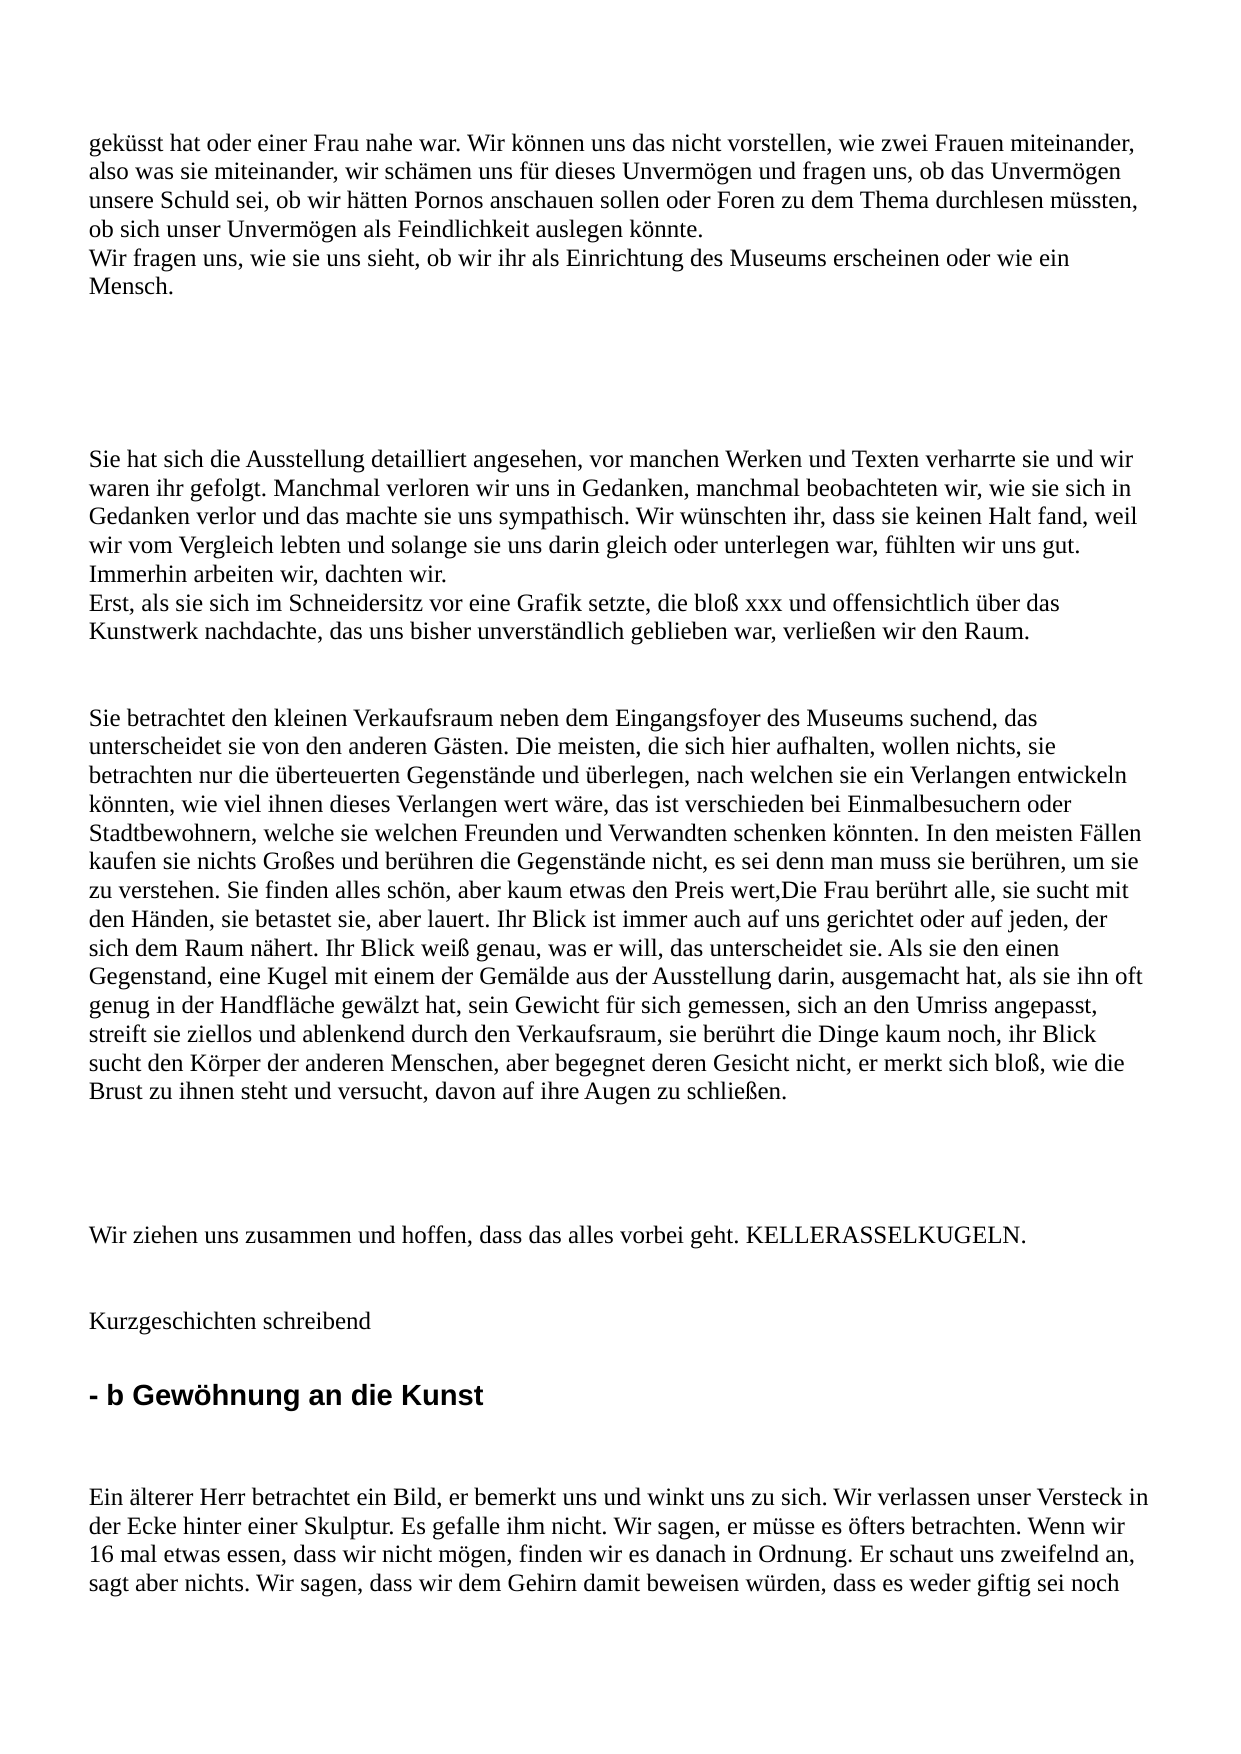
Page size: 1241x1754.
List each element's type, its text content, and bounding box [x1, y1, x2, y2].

text Wir ziehen uns zusammen und hoffen, dass das alles vorbei geht. KELLERASSELKUGELN. [88, 1220, 1151, 1249]
text Sie hat sich die Ausstellung detailliert angesehen, vor manchen Werken und Texten verharrte sie und wir waren ihr gefolgt. Manchmal verloren wir uns in Gedanken, manchmal beobachteten wir, wie sie sich in Gedanken verlor und das machte sie uns sympathisch. Wir wünschten ihr, dass sie keinen Halt fand, weil wir vom Vergleich lebten und solange sie uns darin gleich oder unterlegen war, fühlten wir uns gut. [88, 444, 1151, 559]
subtitle - b Gewöhnung an die Kunst [88, 1378, 1151, 1412]
text Immerhin arbeiten wir, dachten wir. [88, 559, 1151, 588]
text Erst, als sie sich im Schneidersitz vor eine Grafik setzte, die bloß xxx und offensichtlich über das Kunstwerk nachdachte, das uns bisher unverständlich geblieben war, verließen wir den Raum. [88, 588, 1151, 645]
text Ein älterer Herr betrachtet ein Bild, er bemerkt uns und winkt uns zu sich. Wir verlassen unser Versteck in der Ecke hinter einer Skulptur. Es gefalle ihm nicht. Wir sagen, er müsse es öfters betrachten. Wenn wir 16 mal etwas essen, dass wir nicht mögen, finden wir es danach in Ordnung. Er schaut uns zweifelnd an, sagt aber nichts. Wir sagen, dass wir dem Gehirn damit beweisen würden, dass es weder giftig sei noch [88, 1482, 1151, 1597]
text Kurzgeschichten schreibend [88, 1306, 1151, 1335]
text geküsst hat oder einer Frau nahe war. Wir können uns das nicht vorstellen, wie zwei Frauen miteinander, also was sie miteinander, wir schämen uns für dieses Unvermögen und fragen uns, ob das Unvermögen unsere Schuld sei, ob wir hätten Pornos anschauen sollen oder Foren zu dem Thema durchlesen müssten, ob sich unser Unvermögen als Feindlichkeit auslegen könnte. [88, 128, 1151, 243]
text Sie betrachtet den kleinen Verkaufsraum neben dem Eingangsfoyer des Museums suchend, das unterscheidet sie von den anderen Gästen. Die meisten, die sich hier aufhalten, wollen nichts, sie betrachten nur die überteuerten Gegenstände und überlegen, nach welchen sie ein Verlangen entwickeln könnten, wie viel ihnen dieses Verlangen wert wäre, das ist verschieden bei Einmalbesuchern oder Stadtbewohnern, welche sie welchen Freunden und Verwandten schenken könnten. In den meisten Fällen kaufen sie nichts Großes und berühren die Gegenstände nicht, es sei denn man muss sie berühren, um sie zu verstehen. Sie finden alles schön, aber kaum etwas den Preis wert,Die Frau berührt alle, sie sucht mit den Händen, sie betastet sie, aber lauert. Ihr Blick ist immer auch auf uns gerichtet oder auf jeden, der sich dem Raum nähert. Ihr Blick weiß genau, was er will, das unterscheidet sie. Als sie den einen Gegenstand, eine Kugel mit einem der Gemälde aus der Ausstellung darin, ausgemacht hat, als sie ihn oft genug in der Handfläche gewälzt hat, sein Gewicht für sich gemessen, sich an den Umriss angepasst, streift sie ziellos und ablenkend durch den Verkaufsraum, sie berührt die Dinge kaum noch, ihr Blick sucht den Körper der anderen Menschen, aber begegnet deren Gesicht nicht, er merkt sich bloß, wie die Brust zu ihnen steht und versucht, davon auf ihre Augen zu schließen. [88, 703, 1151, 1105]
text Wir fragen uns, wie sie uns sieht, ob wir ihr als Einrichtung des Museums erscheinen oder wie ein Mensch. [88, 243, 1151, 300]
